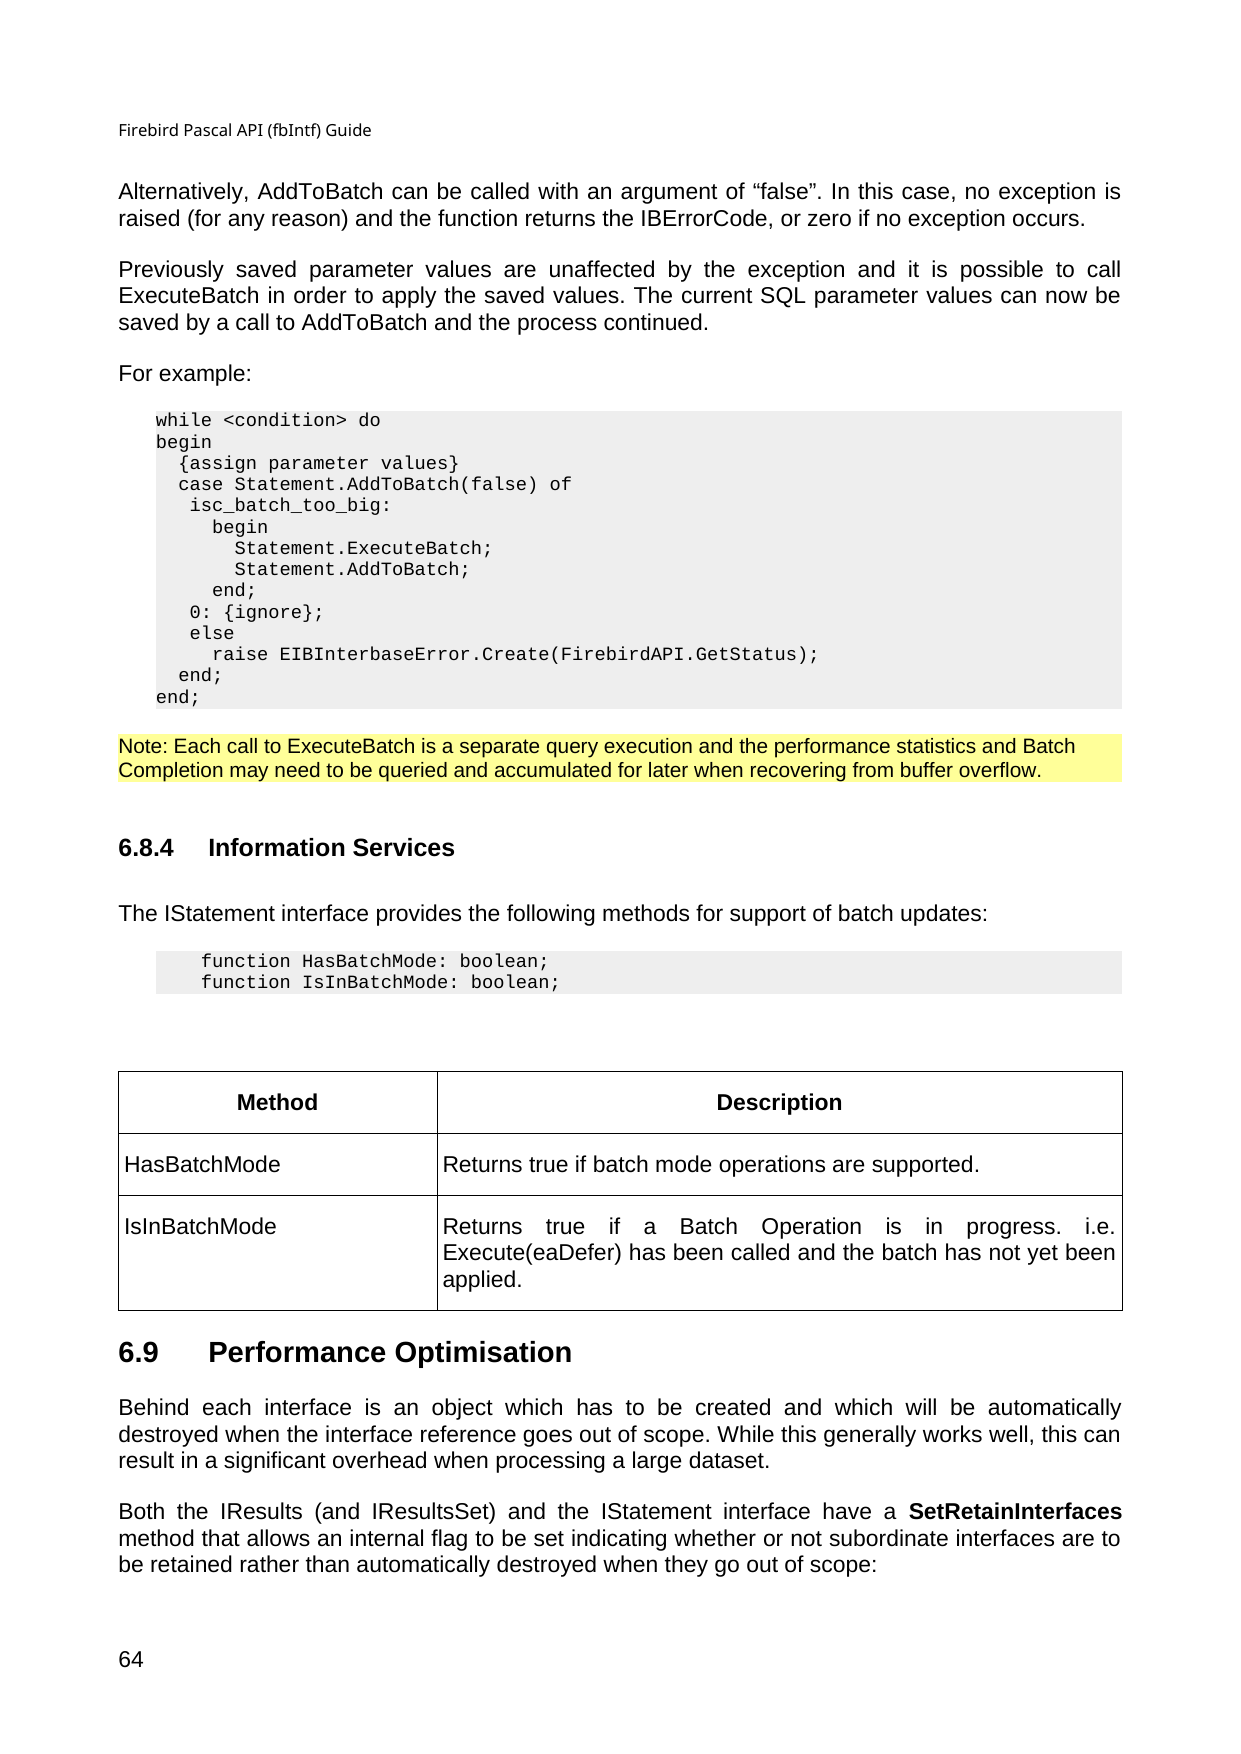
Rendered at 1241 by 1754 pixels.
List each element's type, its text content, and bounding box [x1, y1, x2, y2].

table_cell IsInBatchMode [119, 1196, 437, 1309]
text Behind each interface is an object which has to be created and which will be automatically destroyed when the interface reference goes out of scope. While this generally works well, this can result in a significant overhead when processing a large dataset. [118, 1394, 1122, 1473]
text Both the IResults (and IResultsSet) and the IStatement interface have a SetRetainInterfaces method that allows an internal flag to be set indicating whether or not subordinate interfaces are to be retained rather than automatically destroyed when they go out of scope: [118, 1498, 1122, 1577]
text function HasBatchMode: boolean; [156, 951, 1122, 973]
text end; [156, 581, 1122, 602]
text while <condition> do [156, 411, 1122, 432]
text end; [156, 666, 1122, 687]
text Note: Each call to ExecuteBatch is a separate query execution and the performance statistics and Batch Completion may need to be queried and accumulated for later when recovering from buffer overflow. [118, 734, 1122, 782]
text function IsInBatchMode: boolean; [156, 973, 1122, 994]
text isc_batch_too_big: [156, 496, 1122, 517]
text else [156, 624, 1122, 645]
table_cell HasBatchMode [119, 1134, 437, 1195]
text For example: [118, 360, 1122, 386]
text The IStatement interface provides the following methods for support of batch updates: [118, 899, 1122, 926]
text Statement.ExecuteBatch; [156, 539, 1122, 560]
text 0: {ignore}; [156, 602, 1122, 624]
text raise EIBInterbaseError.Create(FirebirdAPI.GetStatus); [156, 645, 1122, 666]
text Previously saved parameter values are unaffected by the exception and it is possible to call ExecuteBatch in order to apply the saved values. The current SQL parameter values can now be saved by a call to AddToBatch and the process continued. [118, 256, 1122, 335]
table_cell Returns true if a Batch Operation is in progress. i.e. Execute(eaDefer) has been called and the batch has not yet been applied. [438, 1196, 1122, 1309]
table_cell Returns true if batch mode operations are supported. [438, 1134, 1122, 1195]
subtitle Information Services [118, 833, 1122, 862]
text Statement.AddToBatch; [156, 560, 1122, 581]
text Alternatively, AddToBatch can be called with an argument of “false”. In this case, no exception is raised (for any reason) and the function returns the IBErrorCode, or zero if no exception occurs. [118, 178, 1122, 231]
text begin [156, 517, 1122, 539]
text end; [156, 687, 1122, 709]
text case Statement.AddToBatch(false) of [156, 475, 1122, 496]
text {assign parameter values} [156, 454, 1122, 475]
table_header Description [438, 1072, 1122, 1133]
subtitle Performance Optimisation [118, 1335, 1122, 1369]
text begin [156, 432, 1122, 454]
table_header Method [119, 1072, 437, 1133]
